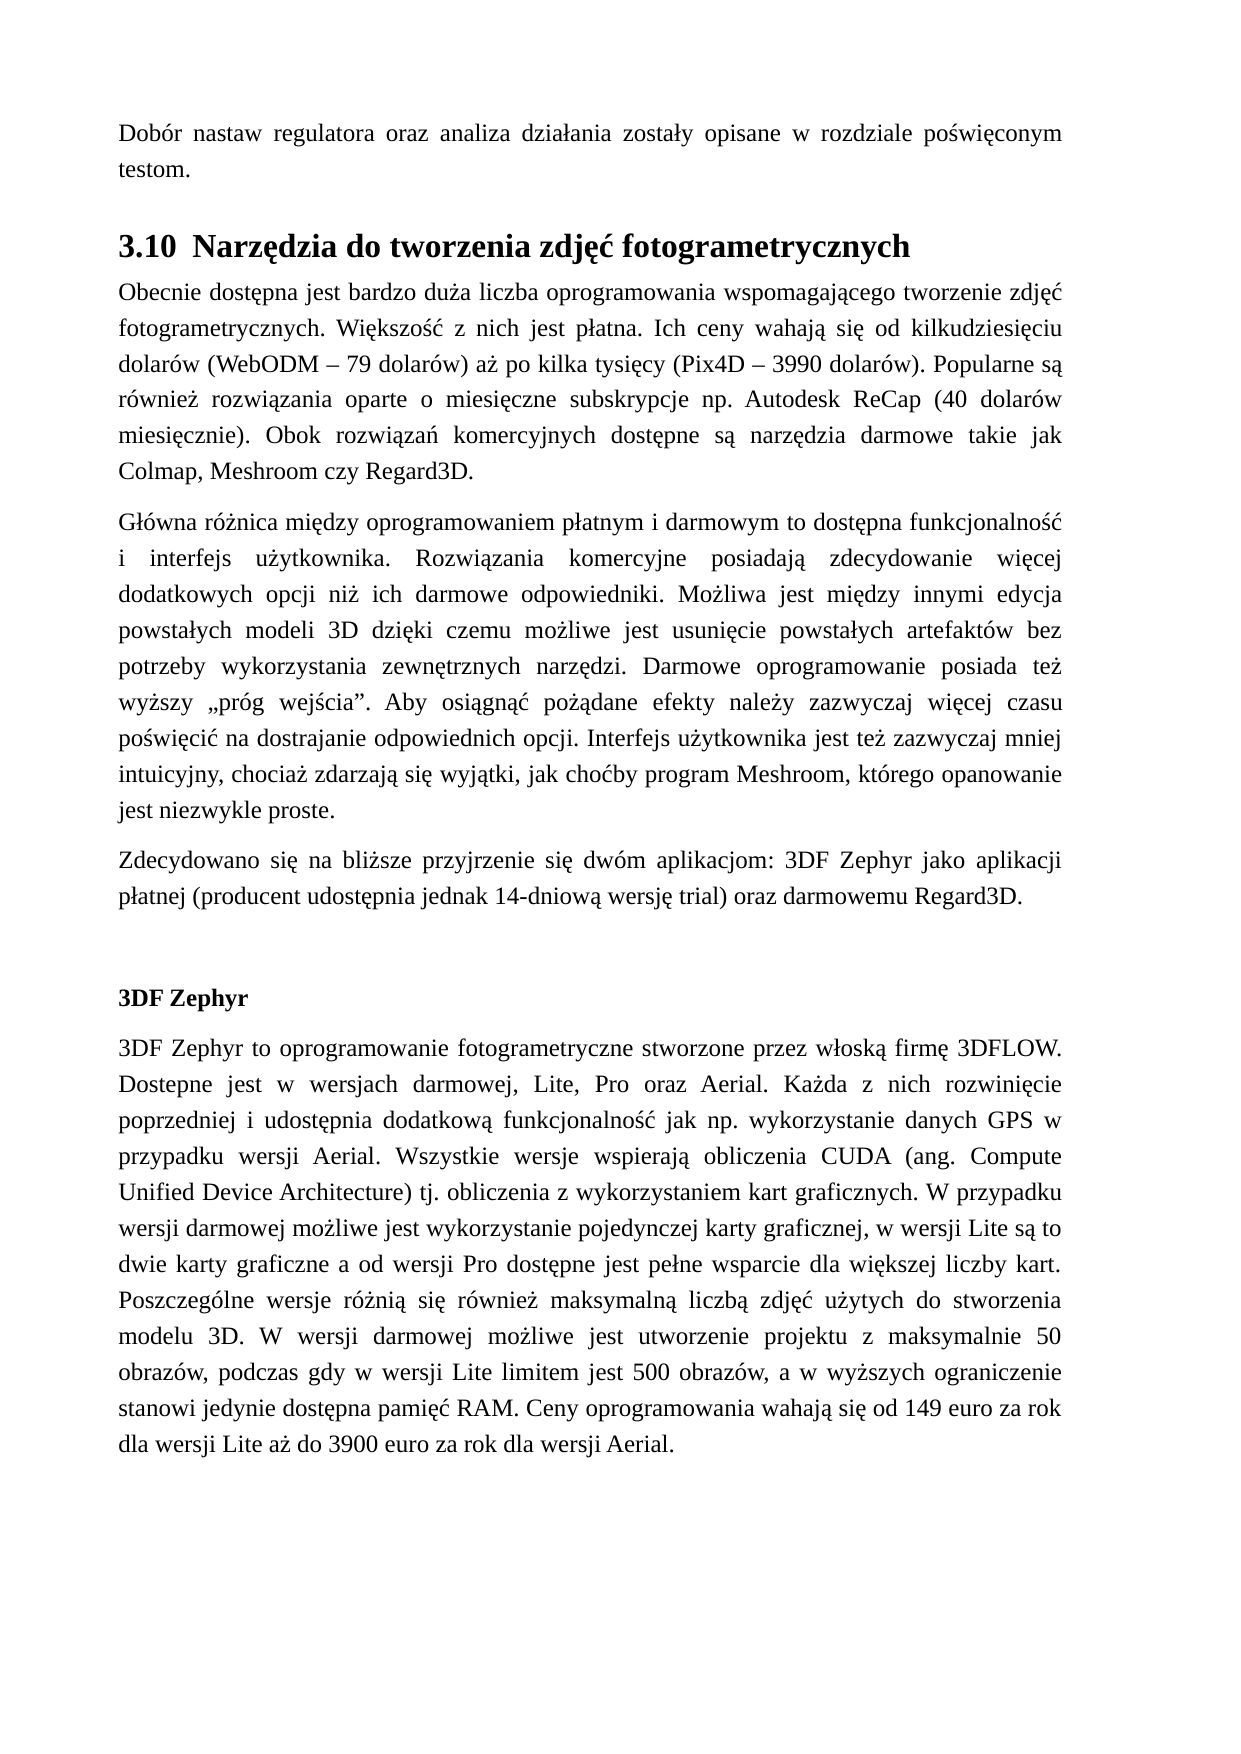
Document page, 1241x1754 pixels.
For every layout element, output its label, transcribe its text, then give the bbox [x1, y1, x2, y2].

text 3DF Zephyr to oprogramowanie fotogrametryczne stworzone przez włoską firmę 3DFLOW. Dostepne jest w wersjach darmowej, Lite, Pro oraz Aerial. Każda z nich rozwinięcie poprzedniej i udostępnia dodatkową funkcjonalność jak np. wykorzystanie danych GPS w przypadku wersji Aerial. Wszystkie wersje wspierają obliczenia CUDA (ang. Compute Unified Device Architecture) tj. obliczenia z wykorzystaniem kart graficznych. W przypadku wersji darmowej możliwe jest wykorzystanie pojedynczej karty graficznej, w wersji Lite są to dwie karty graficzne a od wersji Pro dostępne jest pełne wsparcie dla większej liczby kart. Poszczególne wersje różnią się również maksymalną liczbą zdjęć użytych do stworzenia modelu 3D. W wersji darmowej możliwe jest utworzenie projektu z maksymalnie 50 obrazów, podczas gdy w wersji Lite limitem jest 500 obrazów, a w wyższych ograniczenie stanowi jedynie dostępna pamięć RAM. Ceny oprogramowania wahają się od 149 euro za rok dla wersji Lite aż do 3900 euro za rok dla wersji Aerial. [118, 1033, 1063, 1458]
text 3DF Zephyr [118, 983, 1063, 1012]
text Dobór nastaw regulatora oraz analiza działania zostały opisane w rozdziale poświęconym testom. [118, 118, 1063, 183]
text Główna różnica między oprogramowaniem płatnym i darmowym to dostępna funkcjonalność i interfejs użytkownika. Rozwiązania komercyjne posiadają zdecydowanie więcej dodatkowych opcji niż ich darmowe odpowiedniki. Możliwa jest między innymi edycja powstałych modeli 3D dzięki czemu możliwe jest usunięcie powstałych artefaktów bez potrzeby wykorzystania zewnętrznych narzędzi. Darmowe oprogramowanie posiada też wyższy „próg wejścia”. Aby osiągnąć pożądane efekty należy zazwyczaj więcej czasu poświęcić na dostrajanie odpowiednich opcji. Interfejs użytkownika jest też zazwyczaj mniej intuicyjny, chociaż zdarzają się wyjątki, jak choćby program Meshroom, którego opanowanie jest niezwykle proste. [118, 507, 1063, 823]
text Zdecydowano się na bliższe przyjrzenie się dwóm aplikacjom: 3DF Zephyr jako aplikacji płatnej (producent udostępnia jednak 14-dniową wersję trial) oraz darmowemu Regard3D. [118, 845, 1063, 910]
subtitle Narzędzia do tworzenia zdjęć fotogrametrycznych [118, 226, 1063, 264]
text Obecnie dostępna jest bardzo duża liczba oprogramowania wspomagającego tworzenie zdjęć fotogrametrycznych. Większość z nich jest płatna. Ich ceny wahają się od kilkudziesięciu dolarów (WebODM – 79 dolarów) aż po kilka tysięcy (Pix4D – 3990 dolarów). Popularne są również rozwiązania oparte o miesięczne subskrypcje np. Autodesk ReCap (40 dolarów miesięcznie). Obok rozwiązań komercyjnych dostępne są narzędzia darmowe takie jak Colmap, Meshroom czy Regard3D. [118, 277, 1063, 485]
